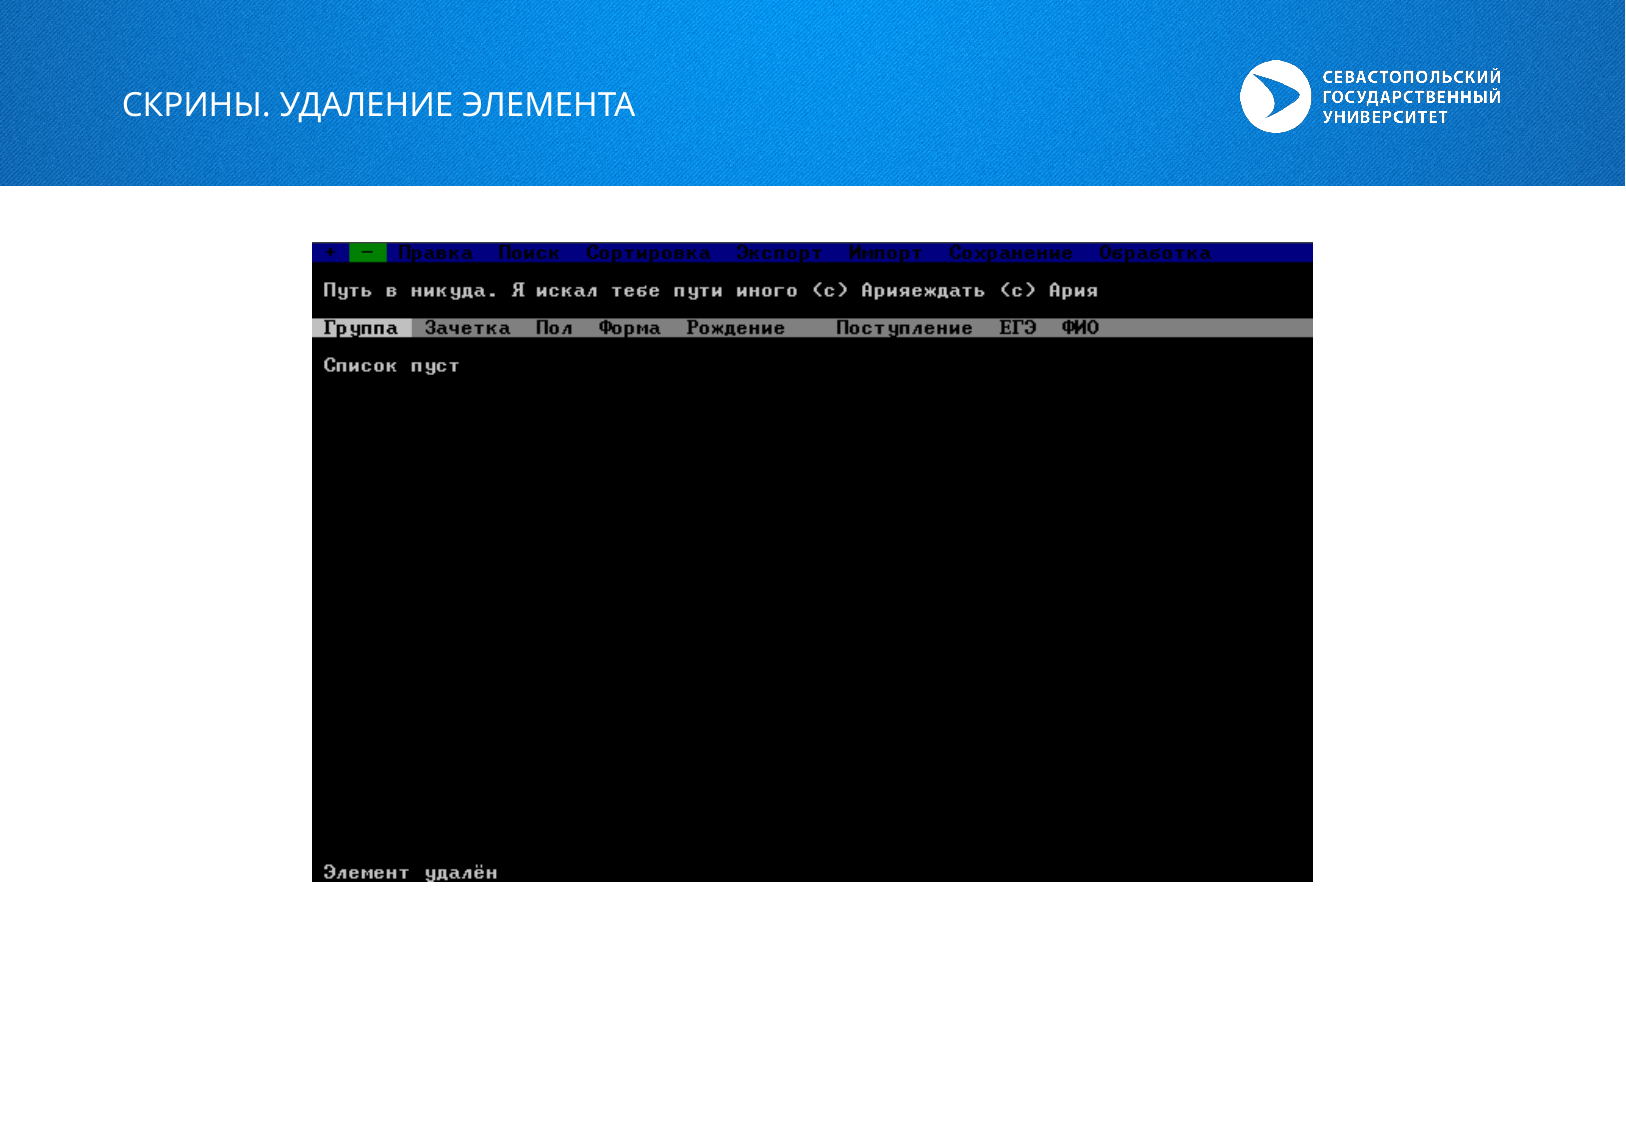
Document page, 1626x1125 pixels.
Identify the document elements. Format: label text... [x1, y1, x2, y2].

picture [312, 242, 1313, 883]
picture [0, 0, 1625, 186]
text_box СКРИНЫ. УДАЛЕНИЕ ЭЛЕМЕНТА [107, 80, 1012, 131]
